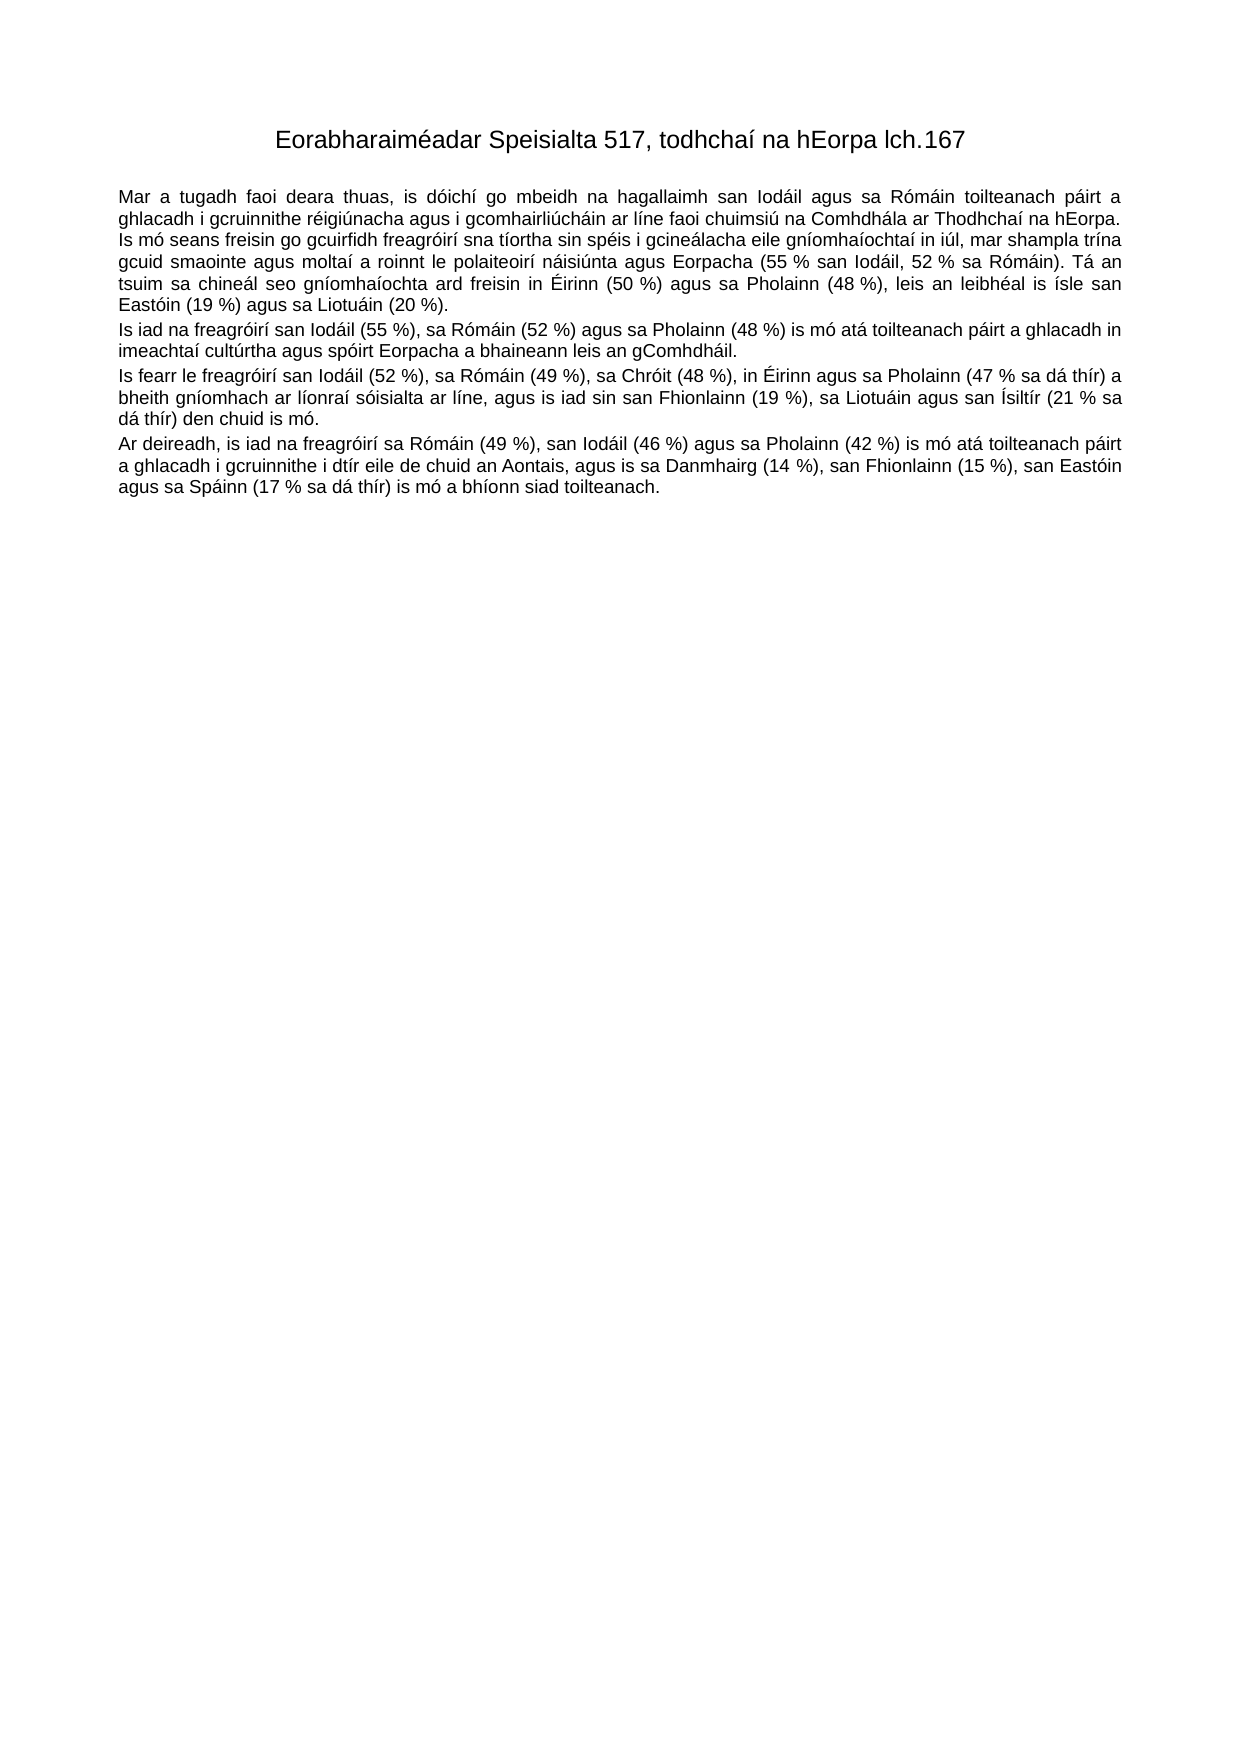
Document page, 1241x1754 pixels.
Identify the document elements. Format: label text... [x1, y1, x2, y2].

text Ar deireadh, is iad na freagróirí sa Rómáin (49 %), san Iodáil (46 %) agus sa Pholainn (42 %) is mó atá toilteanach páirt a ghlacadh i gcruinnithe i dtír eile de chuid an Aontais, agus is sa Danmhairg (14 %), san Fhionlainn (15 %), san Eastóin agus sa Spáinn (17 % sa dá thír) is mó a bhíonn siad toilteanach. [118, 433, 1122, 498]
text Is iad na freagróirí san Iodáil (55 %), sa Rómáin (52 %) agus sa Pholainn (48 %) is mó atá toilteanach páirt a ghlacadh in imeachtaí cultúrtha agus spóirt Eorpacha a bhaineann leis an gComhdháil. [118, 319, 1122, 362]
text Is fearr le freagróirí san Iodáil (52 %), sa Rómáin (49 %), sa Chróit (48 %), in Éirinn agus sa Pholainn (47 % sa dá thír) a bheith gníomhach ar líonraí sóisialta ar líne, agus is iad sin san Fhionlainn (19 %), sa Liotuáin agus san Ísiltír (21 % sa dá thír) den chuid is mó. [118, 365, 1122, 430]
text Mar a tugadh faoi deara thuas, is dóichí go mbeidh na hagallaimh san Iodáil agus sa Rómáin toilteanach páirt a ghlacadh i gcruinnithe réigiúnacha agus i gcomhairliúcháin ar líne faoi chuimsiú na Comhdhála ar Thodhchaí na hEorpa. Is mó seans freisin go gcuirfidh freagróirí sna tíortha sin spéis i gcineálacha eile gníomhaíochtaí in iúl, mar shampla trína gcuid smaointe agus moltaí a roinnt le polaiteoirí náisiúnta agus Eorpacha (55 % san Iodáil, 52 % sa Rómáin). Tá an tsuim sa chineál seo gníomhaíochta ard freisin in Éirinn (50 %) agus sa Pholainn (48 %), leis an leibhéal is ísle san Eastóin (19 %) agus sa Liotuáin (20 %). [118, 186, 1122, 315]
